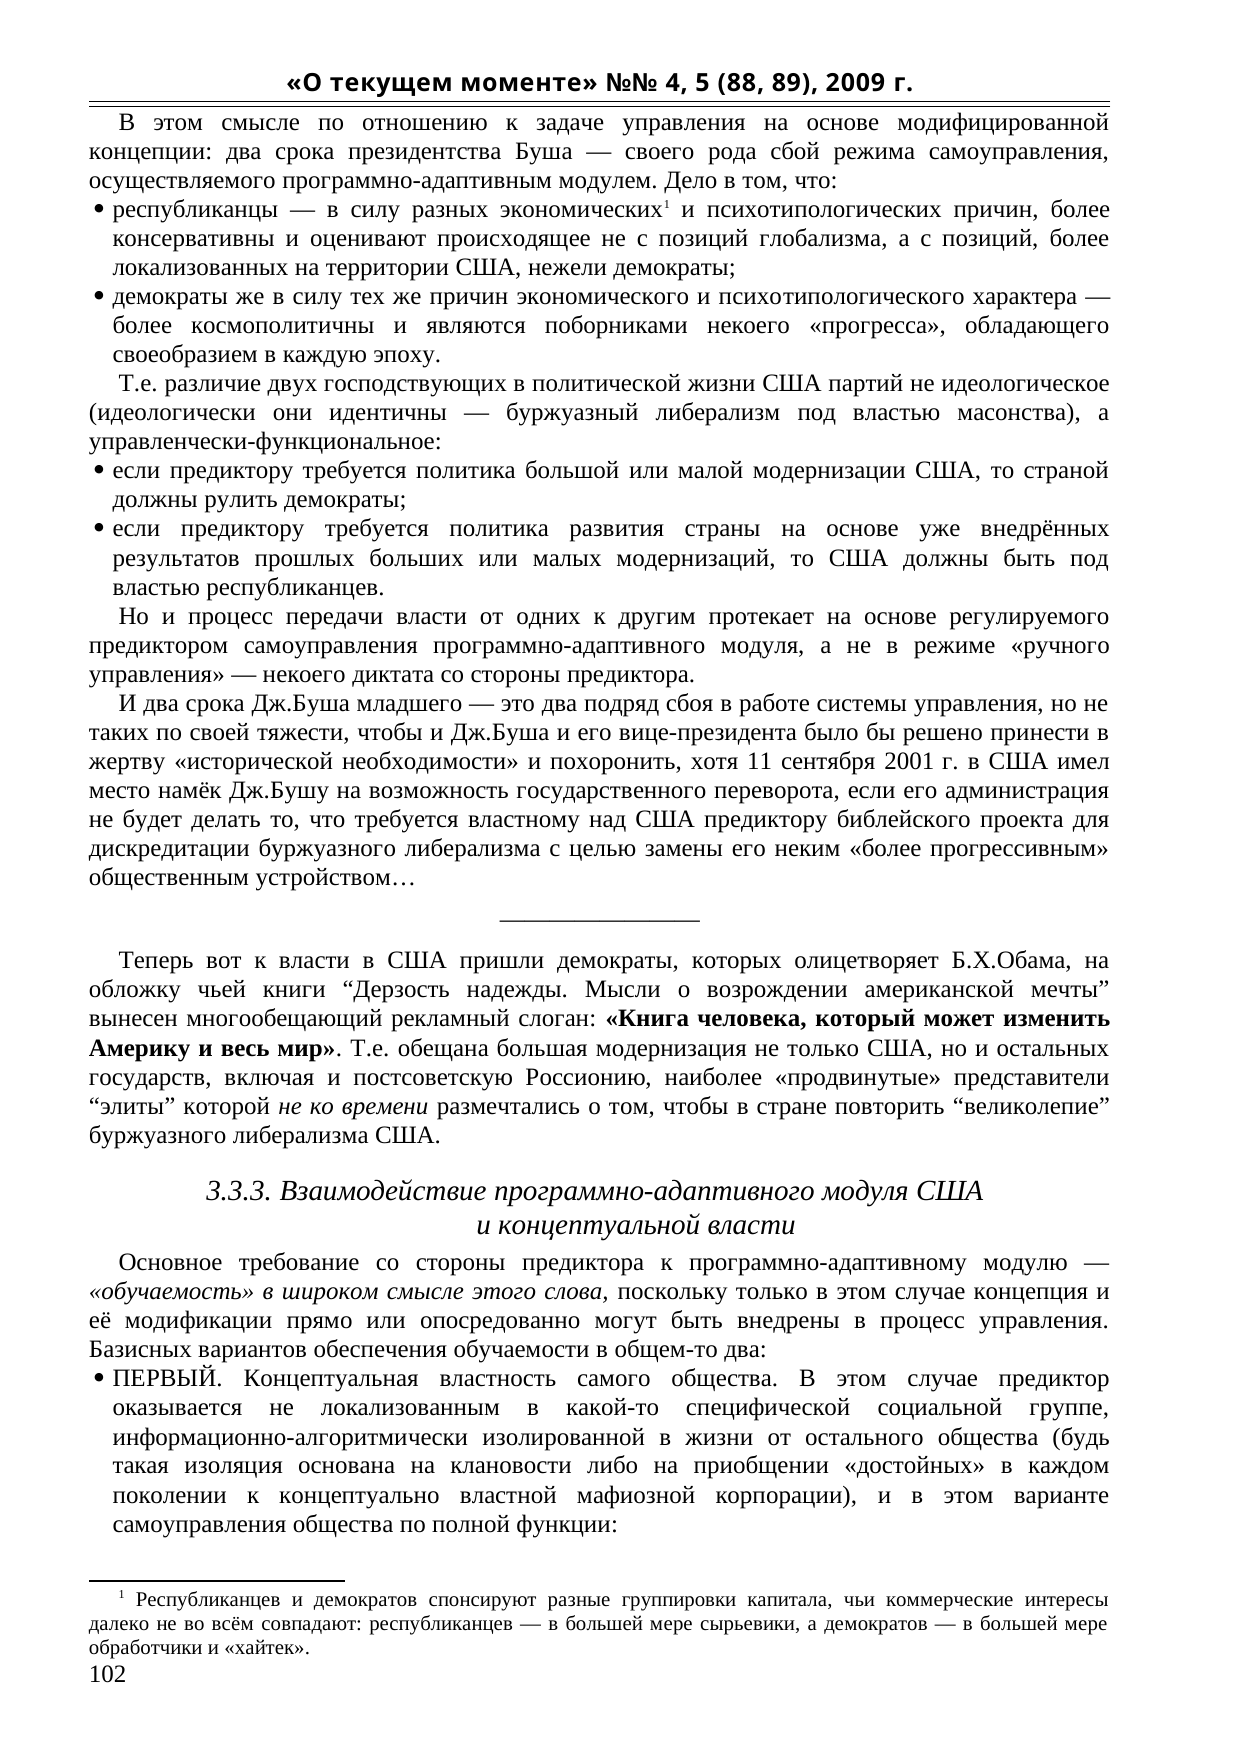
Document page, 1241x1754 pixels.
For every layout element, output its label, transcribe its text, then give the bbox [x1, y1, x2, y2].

list республиканцы — в силу разных экономических и психотипологических причин, более консервативны и оценивают происходящее не с позиций глобализма, а с позиций, более локализованных на территории США, нежели демократы; [94, 194, 1110, 281]
list ПЕРВЫЙ. Концептуальная властность самого общества. В этом случае предиктор оказывается не локализованным в какой-то специфической социальной группе, информационно-алгоритми­чески изолированной в жизни от остального общества (будь такая изоляция основана на клановости либо на приобщении «достойных» в каждом поколении к концептуально властной мафиозной корпорации), и в этом варианте самоуправления общества по полной функции: [94, 1363, 1110, 1538]
text Т.е. различие двух господствующих в политической жизни США партий не идеологическое (идеологически они идентичны — буржуазный либерализм под властью масонства), а управленчески-функциональное: [89, 368, 1110, 455]
text Теперь вот к власти в США пришли демократы, которых олицетворяет Б.Х.Обама, на обложку чьей книги “Дерзость надежды. Мысли о возрождении американской мечты” вынесен многообещающий рекламный слоган: «Книга человека, который может изменить Америку и весь мир». Т.е. обещана большая модернизация не только США, но и остальных государств, включая и постсоветскую Россионию, наиболее «продвинутые» представители “элиты” которой не ко времени размечтались о том, чтобы в стране повторить “великолепие” буржуазного либерализма США. [89, 945, 1110, 1149]
text ———————— [89, 904, 1110, 933]
list если предиктору требуется политика развития страны на основе уже внедрённых результатов прошлых больших или малых модернизаций, то США должны быть под властью республиканцев. [94, 513, 1110, 601]
list демократы же в силу тех же причин экономического и психо­типо­логичес­ко­го характера — более космополитичны и являются поборниками некоего «прогресса», обладающего своеобразием в каждую эпоху. [94, 281, 1110, 368]
text Основное требование со стороны предиктора к программно-адаптивному модулю — «обучаемость» в широком смысле этого слова, поскольку только в этом случае концепция и её модификации прямо или опосредованно могут быть внедрены в процесс управления. Базисных вариантов обеспечения обучаемости в общем-то два: [89, 1247, 1110, 1363]
text И два срока Дж.Буша младшего — это два подряд сбоя в работе системы управления, но не таких по своей тяжести, чтобы и Дж.Буша и его вице-президента было бы решено принести в жертву «исторической необходимости» и похоронить, хотя 11 сентября 2001 г. в США имел место намёк Дж.Бушу на возможность государственного переворота, если его администрация не будет делать то, что требуется властному над США предиктору библейского проекта для дискредитации буржуазного либерализма с целью замены его неким «более прогрессивным» общественным устройством… [89, 688, 1110, 891]
list Республиканцев и демократов спонсируют разные группировки капитала, чьи коммерческие интересы далеко не во всём совпадают: республиканцев — в большей мере сырьевики, а демократов — в большей мере обработчики и «хайтек». [89, 1587, 1110, 1659]
text Но и процесс передачи власти от одних к другим протекает на основе регулируемого предиктором самоуправления программно-адаптивного модуля, а не в режиме «ручного управления» — некоего диктата со стороны предиктора. [89, 601, 1110, 688]
list если предиктору требуется политика большой или малой модернизации США, то страной должны рулить демократы; [94, 455, 1110, 513]
text В этом смысле по отношению к задаче управления на основе модифицированной концепции: два срока президентства Буша — своего рода сбой режима самоуправления, осуществляемого программно-адаптивным модулем. Дело в том, что: [89, 107, 1110, 194]
subtitle 3.3.3. Взаимодействие программно-адаптивного модуля США и концептуальной власти [89, 1174, 1110, 1241]
